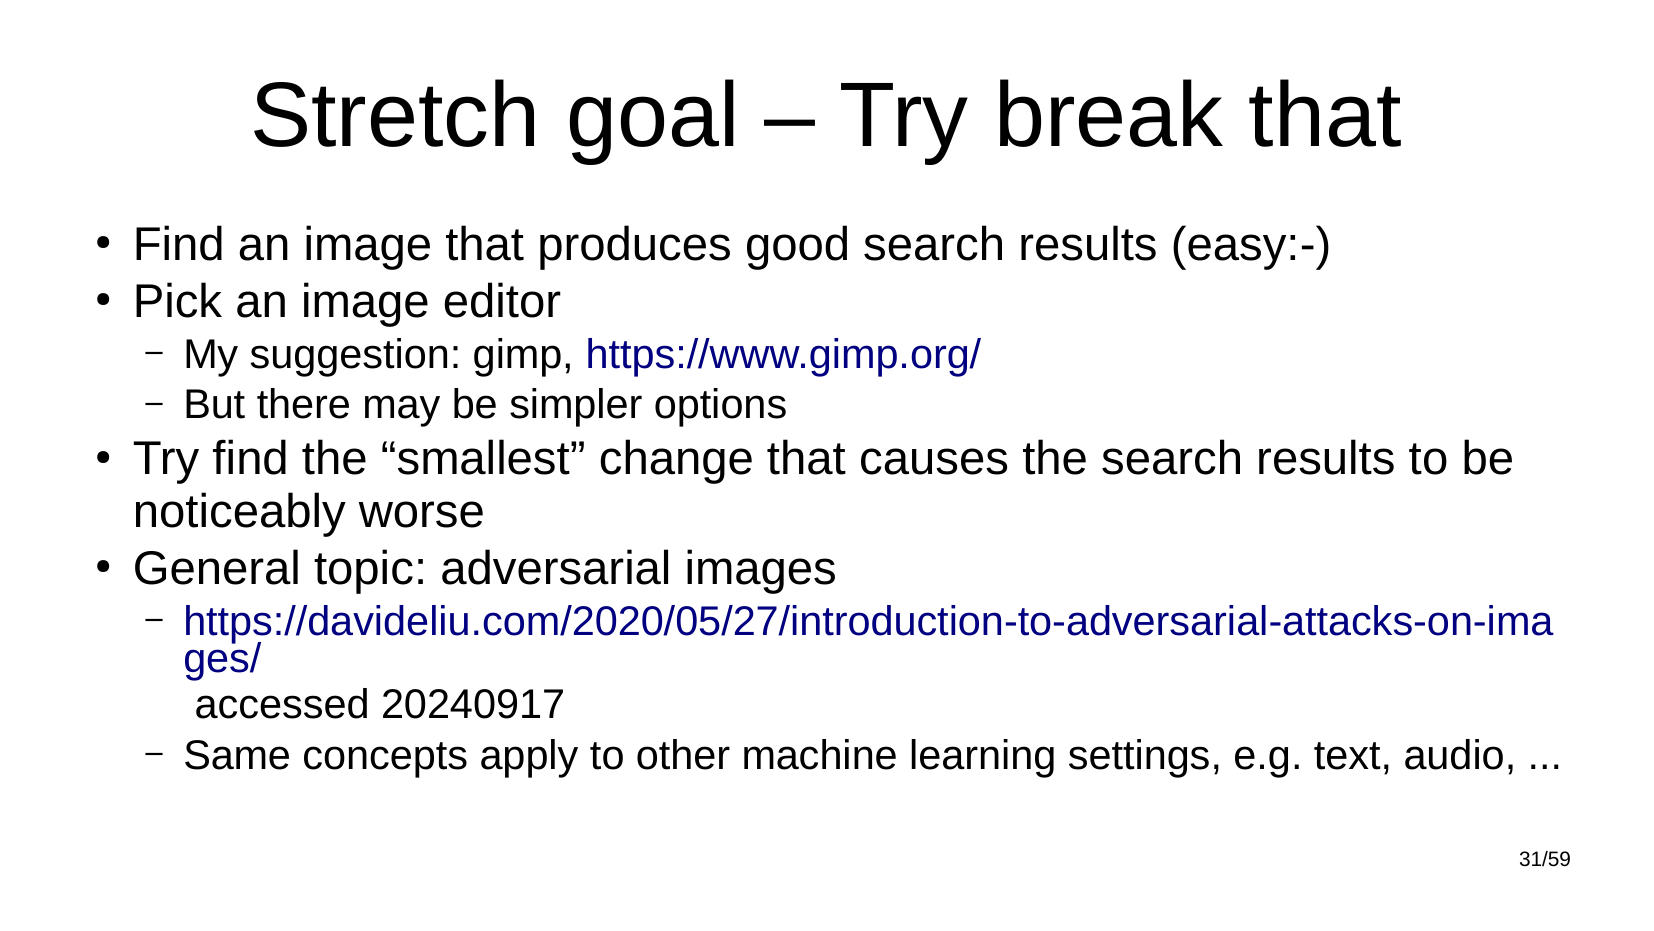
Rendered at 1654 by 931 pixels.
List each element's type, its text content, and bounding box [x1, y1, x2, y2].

list Find an image that produces good search results (easy:-) Pick an image editor My suggestion: gimp, https://www.gimp.org/ But there may be simpler options Try find the “smallest” change that causes the search results to be noticeably worse General topic: adversarial images https://davideliu.com/2020/05/27/introduction-to-adversarial-attacks-on-images/ accessed 20240917 Same concepts apply to other machine learning settings, e.g. text, audio, ... [82, 217, 1571, 758]
title Stretch goal – Try break that [82, 37, 1571, 193]
